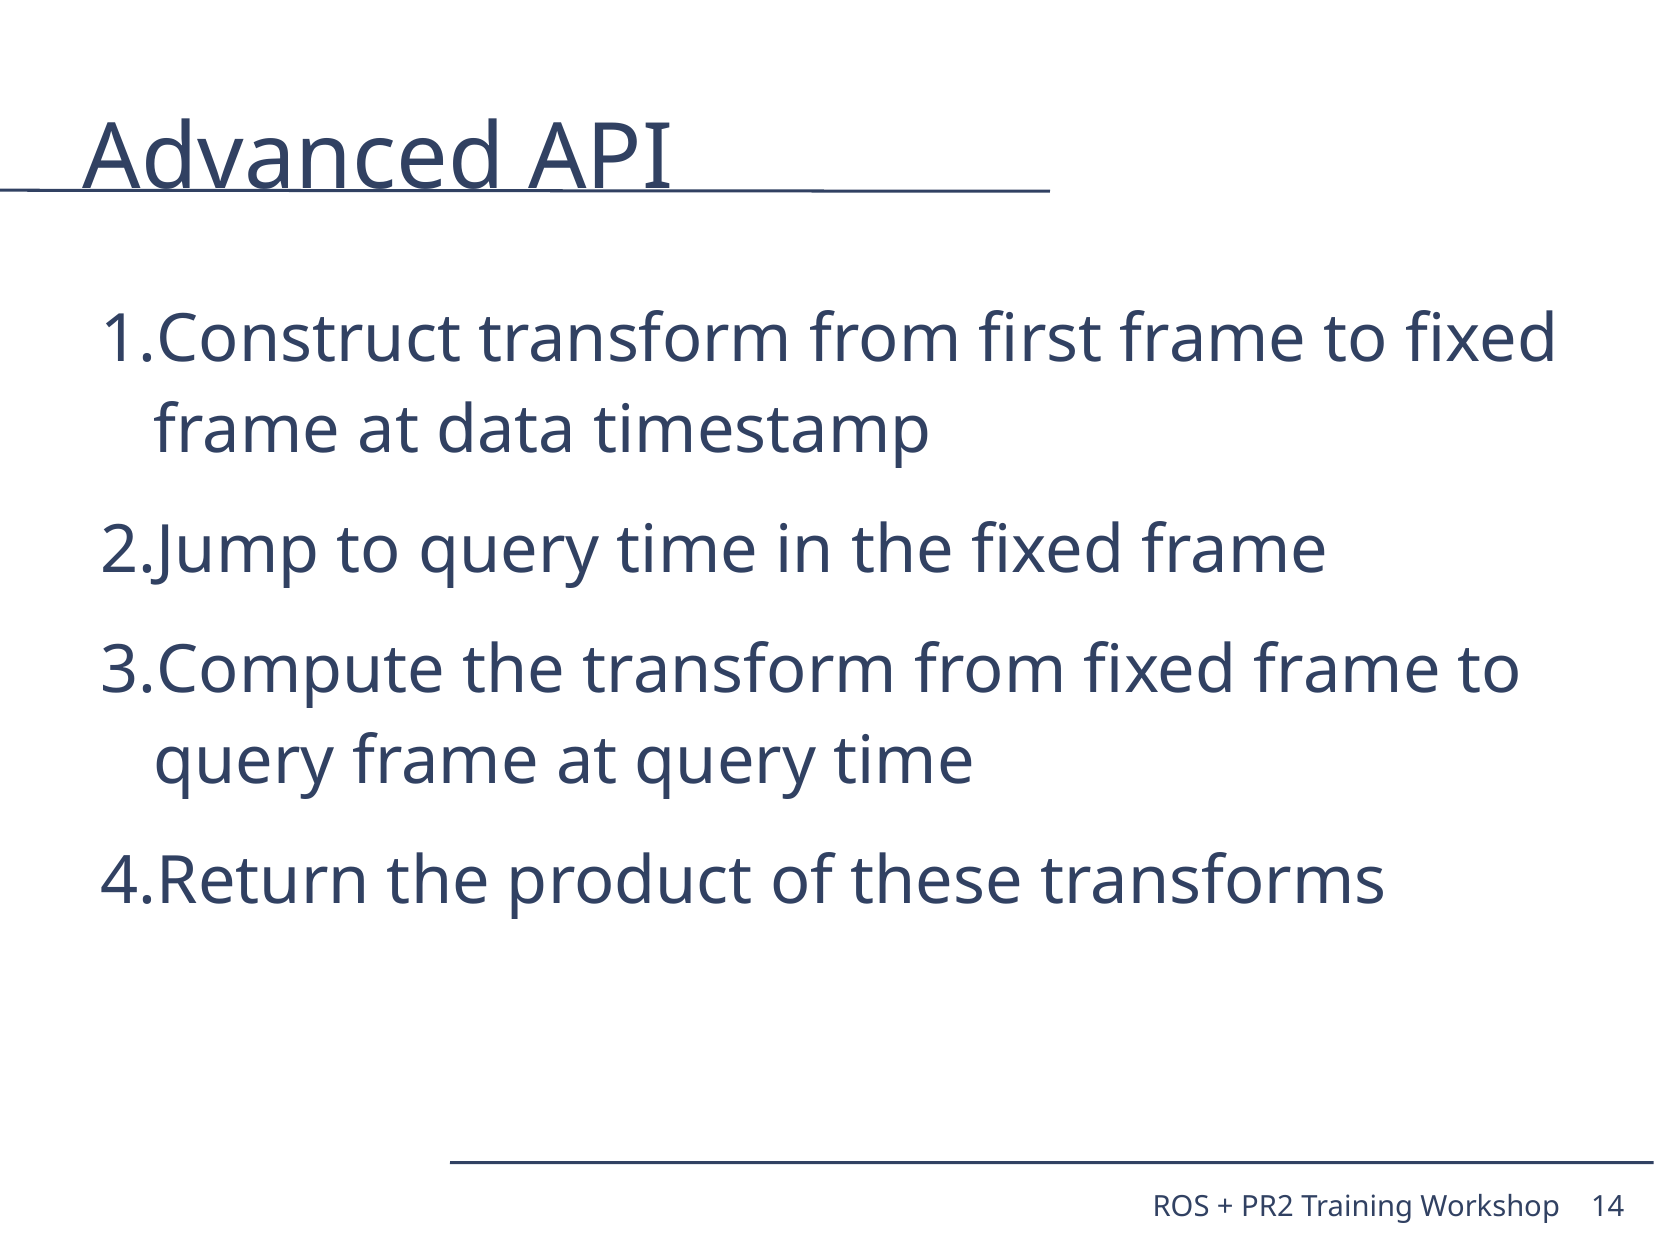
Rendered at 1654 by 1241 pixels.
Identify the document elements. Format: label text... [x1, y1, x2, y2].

title Advanced API [82, 49, 1571, 257]
list Construct transform from first frame to fixed frame at data timestamp Jump to query time in the fixed frame Compute the transform from fixed frame to query frame at query time Return the product of these transforms [82, 290, 1571, 1109]
